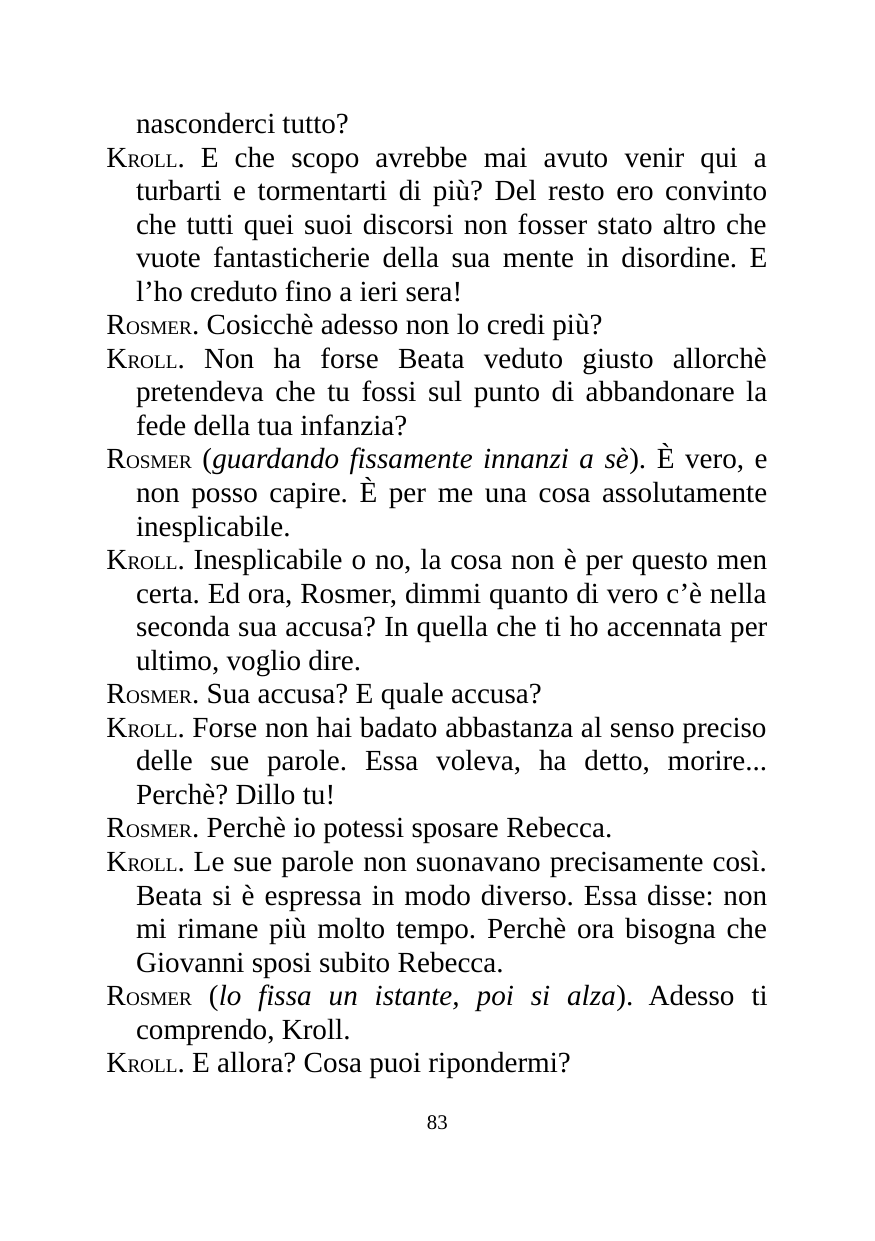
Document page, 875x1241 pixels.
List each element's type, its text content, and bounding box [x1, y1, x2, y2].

text Rosmer (lo fissa un istante, poi si alza). Adesso ti comprendo, Kroll. [106, 978, 768, 1045]
text Rosmer. Sua accusa? E quale accusa? [106, 676, 768, 710]
text Kroll. Inesplicabile o no, la cosa non è per questo men certa. Ed ora, Rosmer, dimmi quanto di vero c’è nella seconda sua accusa? In quella che ti ho accennata per ultimo, voglio dire. [106, 542, 768, 676]
text Kroll. E che scopo avrebbe mai avuto venir qui a turbarti e tormentarti di più? Del resto ero convinto che tutti quei suoi discorsi non fosser stato altro che vuote fantasticherie della sua mente in disordine. E l’ho creduto fino a ieri sera! [106, 140, 768, 307]
text nasconderci tutto? [106, 106, 768, 140]
text Rosmer. Cosicchè adesso non lo credi più? [106, 307, 768, 341]
text Kroll. Non ha forse Beata veduto giusto allorchè pretendeva che tu fossi sul punto di abbandonare la fede della tua infanzia? [106, 341, 768, 442]
text Rosmer (guardando fissamente innanzi a sè). È vero, e non posso capire. È per me una cosa assolutamente inesplicabile. [106, 442, 768, 542]
text Kroll. Forse non hai badato abbastanza al senso preciso delle sue parole. Essa voleva, ha detto, morire... Perchè? Dillo tu! [106, 710, 768, 811]
text Rosmer. Perchè io potessi sposare Rebecca. [106, 811, 768, 844]
text Kroll. Le sue parole non suonavano precisamente così. Beata si è espressa in modo diverso. Essa disse: non mi rimane più molto tempo. Perchè ora bisogna che Giovanni sposi subito Rebecca. [106, 844, 768, 978]
text Kroll. E allora? Cosa puoi ripondermi? [106, 1045, 768, 1079]
